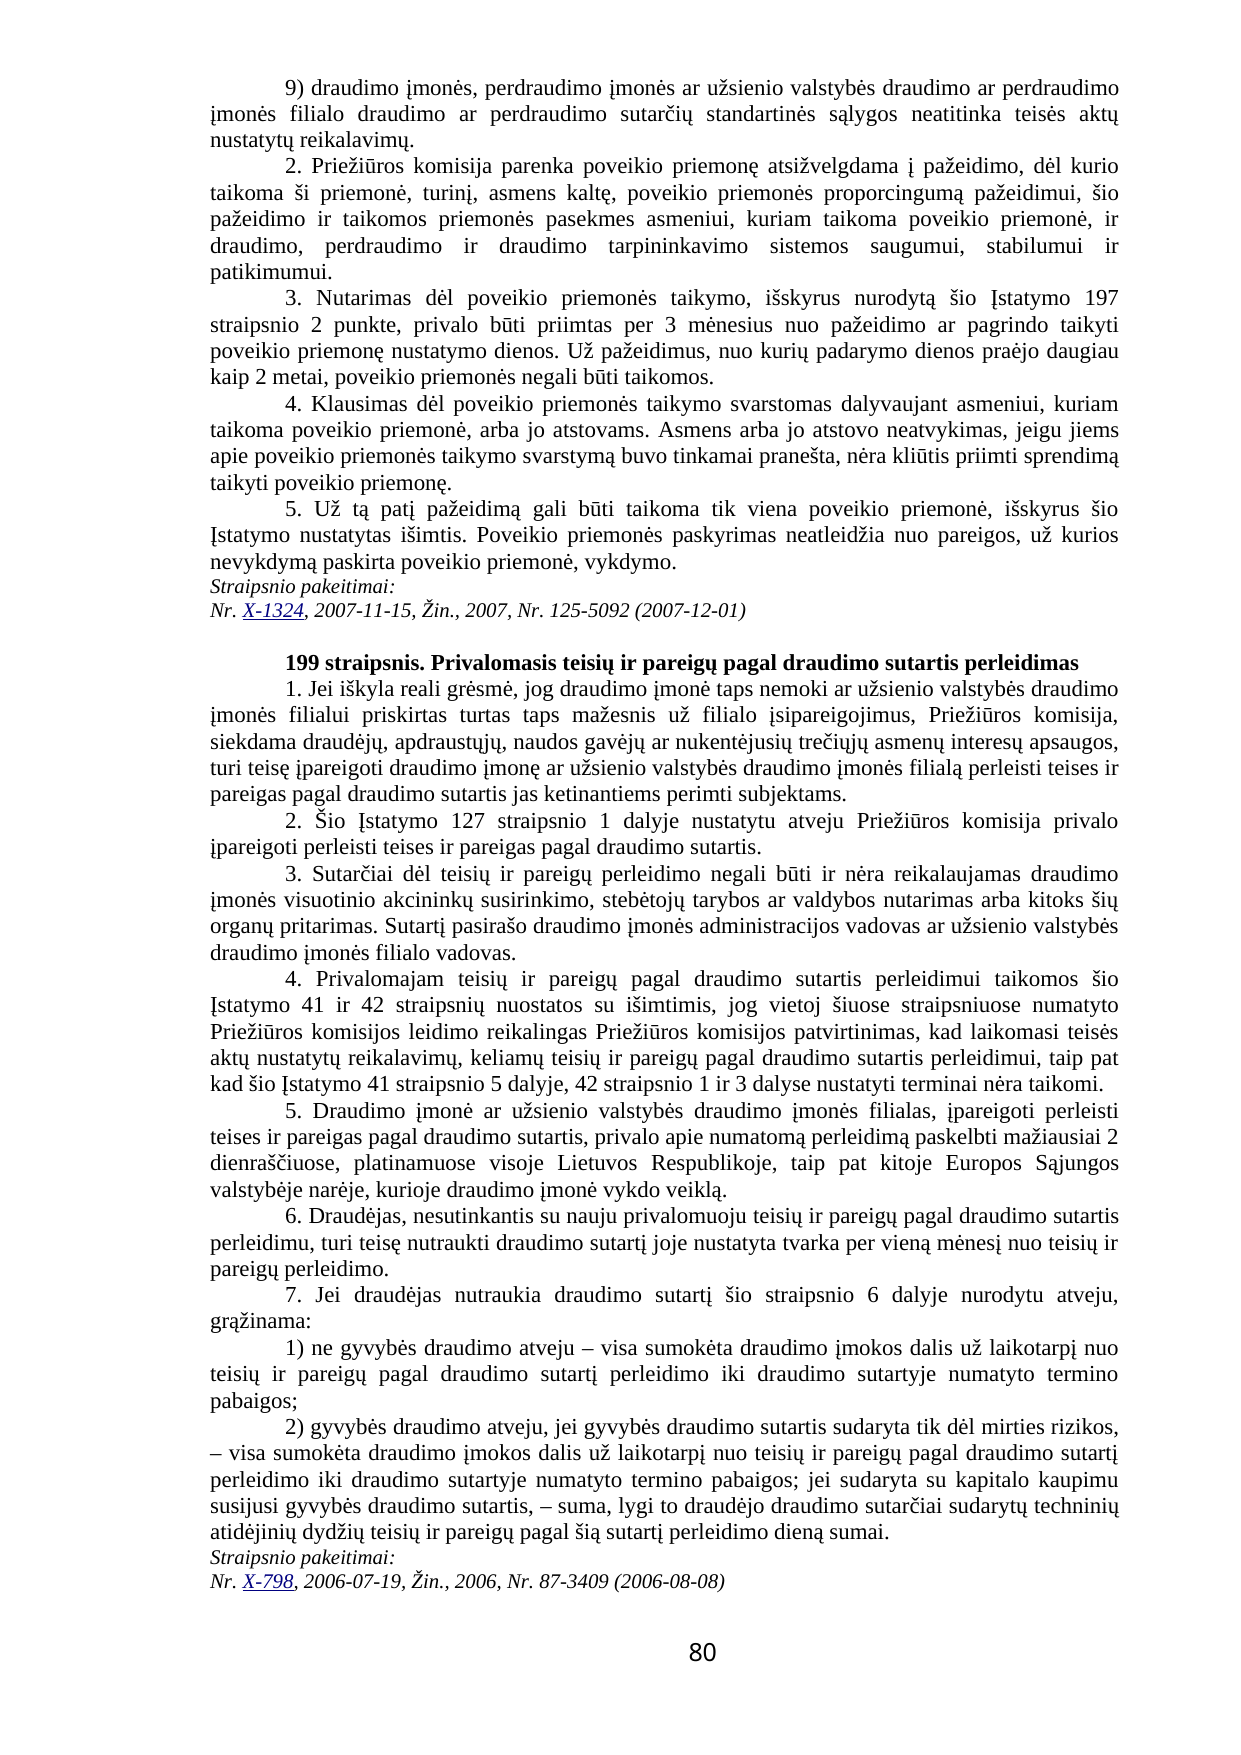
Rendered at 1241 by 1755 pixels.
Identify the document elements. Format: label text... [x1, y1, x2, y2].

text 5. Už tą patį pažeidimą gali būti taikoma tik viena poveikio priemonė, išskyrus šio Įstatymo nustatytas išimtis. Poveikio priemonės paskyrimas neatleidžia nuo pareigos, už kurios nevykdymą paskirta poveikio priemonė, vykdymo. [210, 495, 1120, 574]
text 7. Jei draudėjas nutraukia draudimo sutartį šio straipsnio 6 dalyje nurodytu atveju, grąžinama: [210, 1281, 1120, 1334]
text 2. Šio Įstatymo 127 straipsnio 1 dalyje nustatytu atveju Priežiūros komisija privalo įpareigoti perleisti teises ir pareigas pagal draudimo sutartis. [210, 807, 1120, 859]
text 9) draudimo įmonės, perdraudimo įmonės ar užsienio valstybės draudimo ar perdraudimo įmonės filialo draudimo ar perdraudimo sutarčių standartinės sąlygos neatitinka teisės aktų nustatytų reikalavimų. [210, 73, 1120, 153]
text 5. Draudimo įmonė ar užsienio valstybės draudimo įmonės filialas, įpareigoti perleisti teises ir pareigas pagal draudimo sutartis, privalo apie numatomą perleidimą paskelbti mažiausiai 2 dienraščiuose, platinamuose visoje Lietuvos Respublikoje, taip pat kitoje Europos Sąjungos valstybėje narėje, kurioje draudimo įmonė vykdo veiklą. [210, 1097, 1120, 1202]
text Straipsnio pakeitimai: [210, 1545, 1120, 1569]
text 4. Privalomajam teisių ir pareigų pagal draudimo sutartis perleidimui taikomos šio Įstatymo 41 ir 42 straipsnių nuostatos su išimtimis, jog vietoj šiuose straipsniuose numatyto Priežiūros komisijos leidimo reikalingas Priežiūros komisijos patvirtinimas, kad laikomasi teisės aktų nustatytų reikalavimų, keliamų teisių ir pareigų pagal draudimo sutartis perleidimui, taip pat kad šio Įstatymo 41 straipsnio 5 dalyje, 42 straipsnio 1 ir 3 dalyse nustatyti terminai nėra taikomi. [210, 965, 1120, 1097]
text 3. Sutarčiai dėl teisių ir pareigų perleidimo negali būti ir nėra reikalaujamas draudimo įmonės visuotinio akcininkų susirinkimo, stebėtojų tarybos ar valdybos nutarimas arba kitoks šių organų pritarimas. Sutartį pasirašo draudimo įmonės administracijos vadovas ar užsienio valstybės draudimo įmonės filialo vadovas. [210, 859, 1120, 965]
text 1) ne gyvybės draudimo atveju – visa sumokėta draudimo įmokos dalis už laikotarpį nuo teisių ir pareigų pagal draudimo sutartį perleidimo iki draudimo sutartyje numatyto termino pabaigos; [210, 1334, 1120, 1413]
text 3. Nutarimas dėl poveikio priemonės taikymo, išskyrus nurodytą šio Įstatymo 197 straipsnio 2 punkte, privalo būti priimtas per 3 mėnesius nuo pažeidimo ar pagrindo taikyti poveikio priemonę nustatymo dienos. Už pažeidimus, nuo kurių padarymo dienos praėjo daugiau kaip 2 metai, poveikio priemonės negali būti taikomos. [210, 284, 1120, 390]
text 199 straipsnis. Privalomasis teisių ir pareigų pagal draudimo sutartis perleidimas [285, 649, 1120, 675]
text Straipsnio pakeitimai: [210, 574, 1120, 598]
text Nr. X-798, 2006-07-19, Žin., 2006, Nr. 87-3409 (2006-08-08) [210, 1569, 1120, 1593]
text Nr. X-1324, 2007-11-15, Žin., 2007, Nr. 125-5092 (2007-12-01) [210, 598, 1120, 622]
text 4. Klausimas dėl poveikio priemonės taikymo svarstomas dalyvaujant asmeniui, kuriam taikoma poveikio priemonė, arba jo atstovams. Asmens arba jo atstovo neatvykimas, jeigu jiems apie poveikio priemonės taikymo svarstymą buvo tinkamai pranešta, nėra kliūtis priimti sprendimą taikyti poveikio priemonę. [210, 390, 1120, 495]
text 2) gyvybės draudimo atveju, jei gyvybės draudimo sutartis sudaryta tik dėl mirties rizikos, – visa sumokėta draudimo įmokos dalis už laikotarpį nuo teisių ir pareigų pagal draudimo sutartį perleidimo iki draudimo sutartyje numatyto termino pabaigos; jei sudaryta su kapitalo kaupimu susijusi gyvybės draudimo sutartis, – suma, lygi to draudėjo draudimo sutarčiai sudarytų techninių atidėjinių dydžių teisių ir pareigų pagal šią sutartį perleidimo dieną sumai. [210, 1413, 1120, 1545]
text 6. Draudėjas, nesutinkantis su nauju privalomuoju teisių ir pareigų pagal draudimo sutartis perleidimu, turi teisę nutraukti draudimo sutartį joje nustatyta tvarka per vieną mėnesį nuo teisių ir pareigų perleidimo. [210, 1202, 1120, 1281]
text 1. Jei iškyla reali grėsmė, jog draudimo įmonė taps nemoki ar užsienio valstybės draudimo įmonės filialui priskirtas turtas taps mažesnis už filialo įsipareigojimus, Priežiūros komisija, siekdama draudėjų, apdraustųjų, naudos gavėjų ar nukentėjusių trečiųjų asmenų interesų apsaugos, turi teisę įpareigoti draudimo įmonę ar užsienio valstybės draudimo įmonės filialą perleisti teises ir pareigas pagal draudimo sutartis jas ketinantiems perimti subjektams. [210, 675, 1120, 807]
text 2. Priežiūros komisija parenka poveikio priemonę atsižvelgdama į pažeidimo, dėl kurio taikoma ši priemonė, turinį, asmens kaltę, poveikio priemonės proporcingumą pažeidimui, šio pažeidimo ir taikomos priemonės pasekmes asmeniui, kuriam taikoma poveikio priemonė, ir draudimo, perdraudimo ir draudimo tarpininkavimo sistemos saugumui, stabilumui ir patikimumui. [210, 153, 1120, 284]
